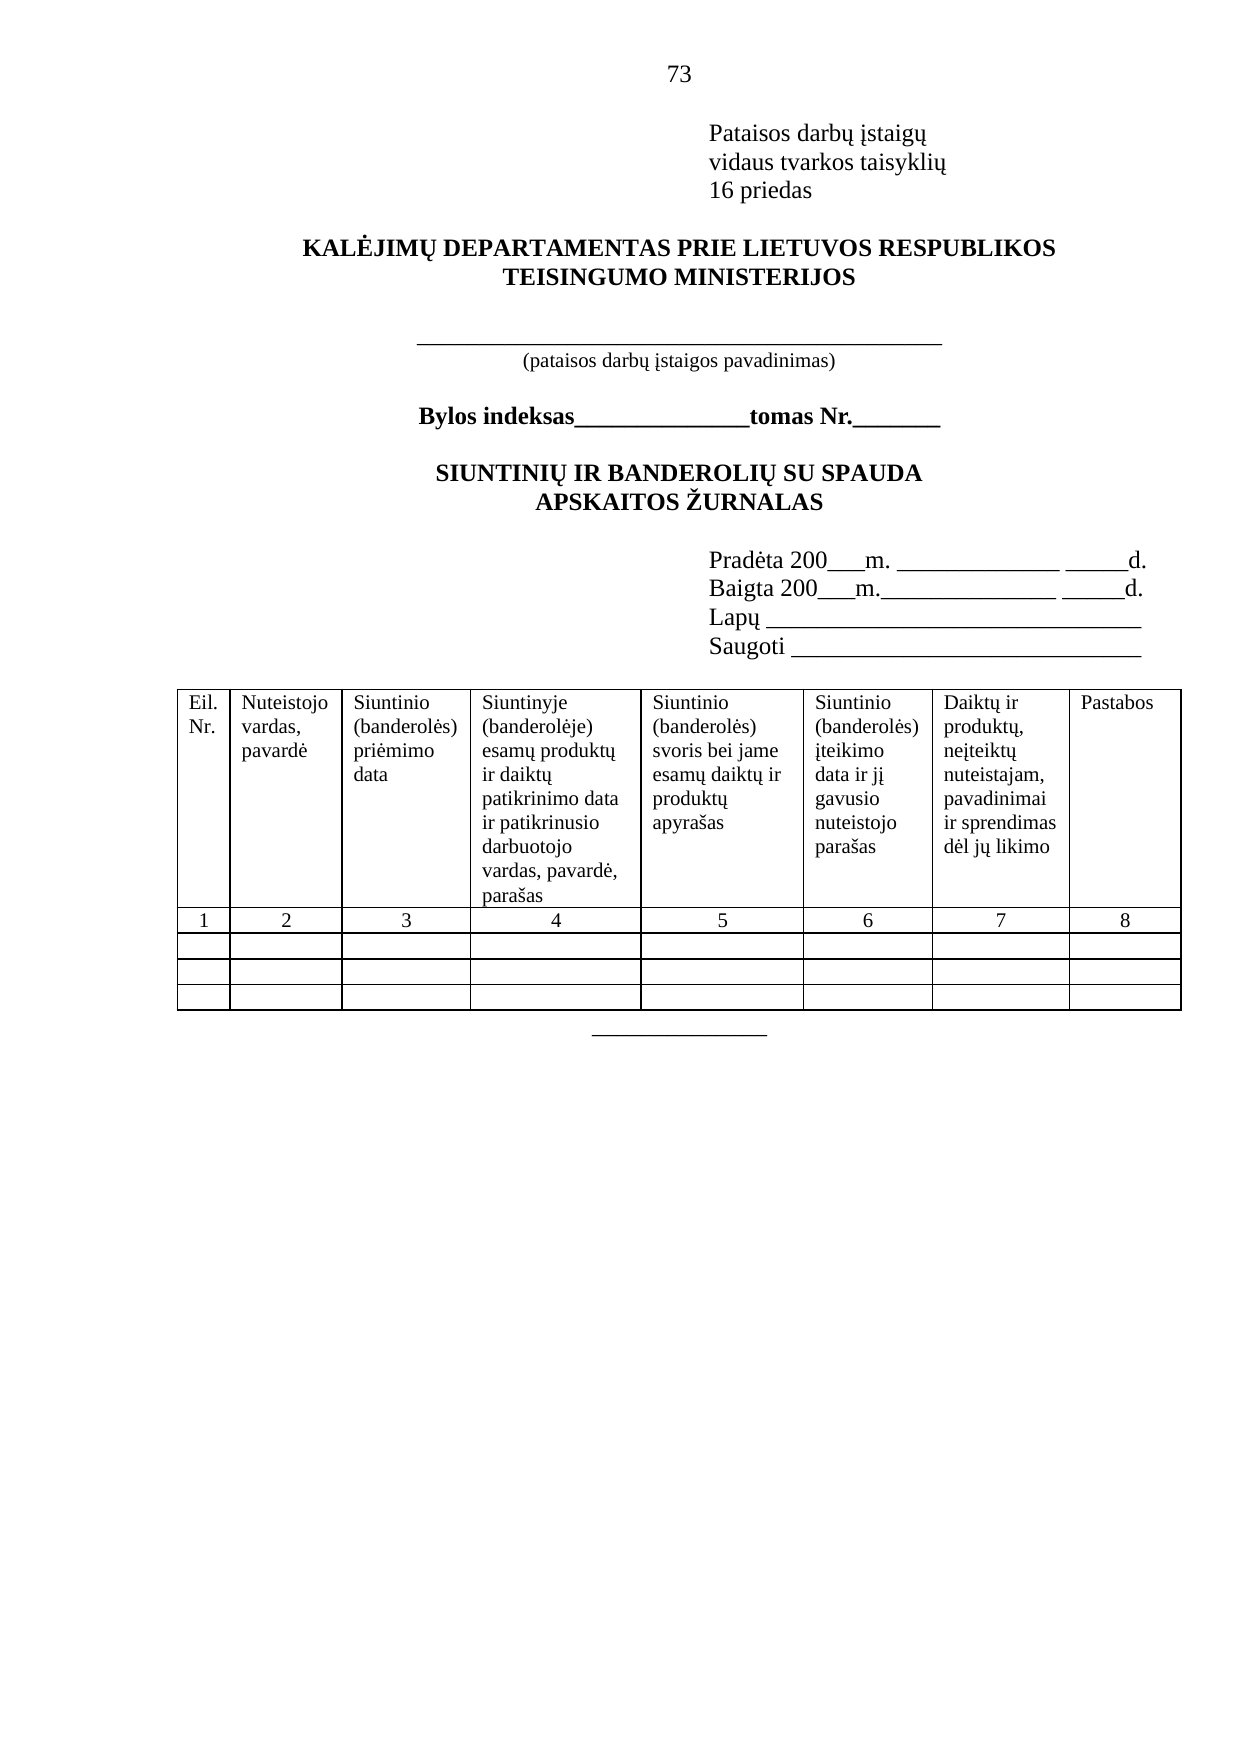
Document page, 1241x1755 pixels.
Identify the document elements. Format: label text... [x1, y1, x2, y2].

table_header Pastabos [1070, 690, 1180, 907]
table_cell [933, 985, 1069, 1009]
table_cell 4 [471, 908, 640, 932]
text APSKAITOS ŽURNALAS [177, 487, 1181, 516]
table_cell [231, 985, 341, 1009]
table_cell [1070, 960, 1180, 983]
table_cell [231, 960, 341, 983]
table_cell [642, 960, 803, 983]
table_cell [1070, 934, 1180, 958]
table_header Daiktų ir produktų, neįteiktų nuteistajam, pavadinimai ir sprendimas dėl jų likimo [933, 690, 1069, 907]
text 16 priedas [177, 176, 1181, 204]
table_cell [343, 934, 470, 958]
table_cell [178, 960, 229, 983]
table_cell [642, 934, 803, 958]
text SIUNTINIŲ IR BANDEROLIŲ SU SPAUDA [177, 458, 1181, 487]
table_header Siuntinio (banderolės) įteikimo data ir jį gavusio nuteistojo parašas [804, 690, 932, 907]
table_cell [471, 934, 640, 958]
table_cell [471, 960, 640, 983]
text Pradėta 200___m. _____________ _____d. [177, 545, 1181, 573]
table_cell 5 [642, 908, 803, 932]
text Pataisos darbų įstaigų [709, 118, 1181, 147]
text (pataisos darbų įstaigos pavadinimas) [177, 348, 1181, 372]
table_header Nuteistojo vardas, pavardė [231, 690, 341, 907]
table_cell [933, 960, 1069, 983]
table_cell [231, 934, 341, 958]
table_header Eil. Nr. [178, 690, 229, 907]
table_cell 3 [343, 908, 470, 932]
table_cell [642, 985, 803, 1009]
table_cell [1070, 985, 1180, 1009]
text Lapų ______________________________ [177, 602, 1181, 631]
table_cell [343, 985, 470, 1009]
table_cell [804, 985, 932, 1009]
table_cell 8 [1070, 908, 1180, 932]
text Baigta 200___m.______________ _____d. [177, 573, 1181, 602]
table_header Siuntinio (banderolės) svoris bei jame esamų daiktų ir produktų apyrašas [642, 690, 803, 907]
text KALĖJIMŲ DEPARTAMENTAS PRIE LIETUVOS RESPUBLIKOS [177, 233, 1181, 262]
table_cell [933, 934, 1069, 958]
text TEISINGUMO MINISTERIJOS [177, 262, 1181, 291]
table_cell 6 [804, 908, 932, 932]
text vidaus tvarkos taisyklių [177, 147, 1181, 176]
table_cell [178, 934, 229, 958]
table_header Siuntinyje (banderolėje) esamų produktų ir daiktų patikrinimo data ir patikrinusio darbuotojo vardas, pavardė, parašas [471, 690, 640, 907]
table_cell [804, 934, 932, 958]
table_cell 7 [933, 908, 1069, 932]
table_cell [471, 985, 640, 1009]
text Saugoti ____________________________ [177, 631, 1181, 660]
table_cell 2 [231, 908, 341, 932]
table_cell [343, 960, 470, 983]
text Bylos indeksas______________tomas Nr._______ [177, 401, 1181, 430]
table_cell [804, 960, 932, 983]
table_cell [178, 985, 229, 1009]
table_cell 1 [178, 908, 229, 932]
text __________________________________________ [177, 319, 1181, 348]
table_header Siuntinio (banderolės) priėmimo data [343, 690, 470, 907]
text ______________ [177, 1011, 1181, 1039]
